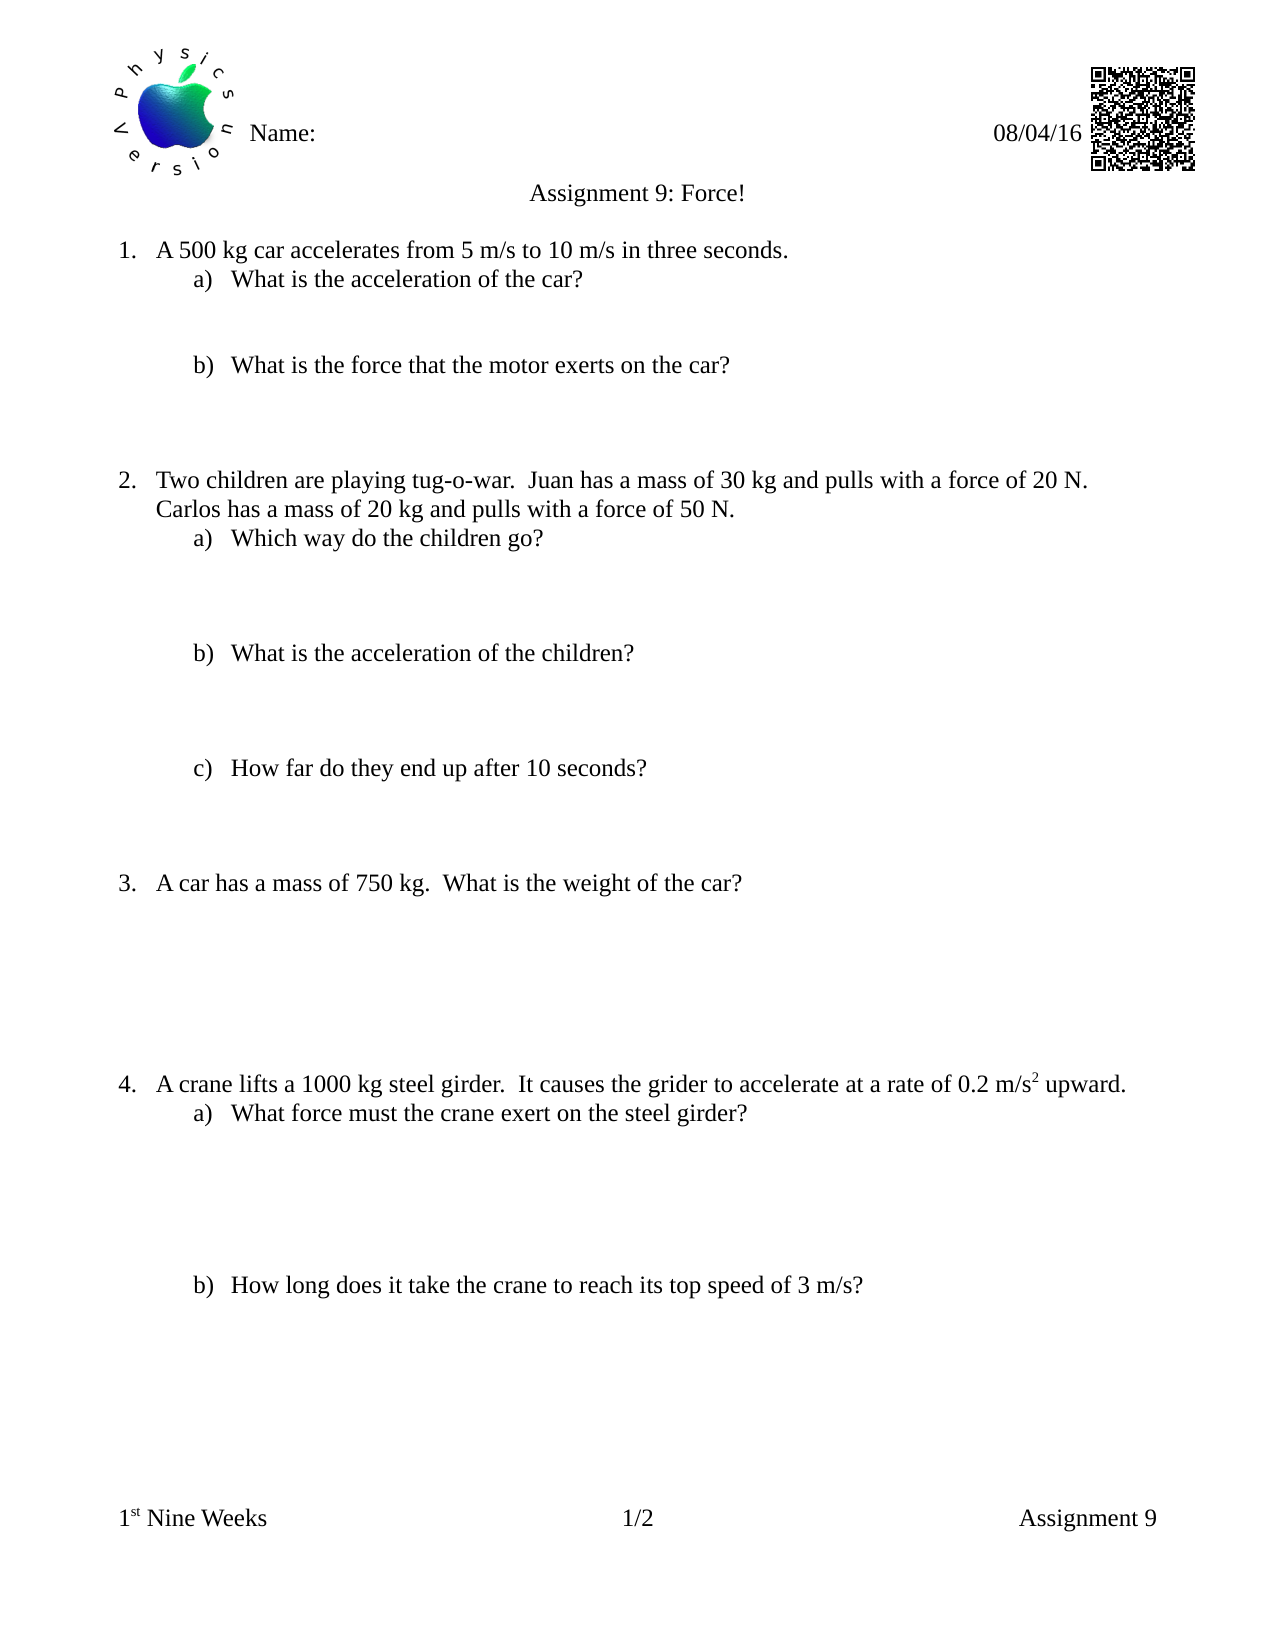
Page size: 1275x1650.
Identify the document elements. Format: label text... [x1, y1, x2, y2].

list A 500 kg car accelerates from 5 m/s to 10 m/s in three seconds. [118, 236, 1157, 264]
list Two children are playing tug-o-war. Juan has a mass of 30 kg and pulls with a force of 20 N. Carlos has a mass of 20 kg and pulls with a force of 50 N. [118, 466, 1157, 523]
list Which way do the children go? [193, 523, 1157, 552]
list What is the acceleration of the car? [193, 264, 1157, 293]
list How far do they end up after 10 seconds? [193, 753, 1157, 782]
list A car has a mass of 750 kg. What is the weight of the car? [118, 868, 1157, 897]
list What is the force that the motor exerts on the car? [193, 351, 1157, 379]
list How long does it take the crane to reach its top speed of 3 m/s? [193, 1271, 1157, 1299]
list What force must the crane exert on the steel girder? [193, 1098, 1157, 1127]
picture [113, 48, 234, 176]
list A crane lifts a 1000 kg steel girder. It causes the grider to accelerate at a rate of 0.2 m/s2 upward. [118, 1069, 1157, 1098]
list What is the acceleration of the children? [193, 638, 1157, 667]
picture [1082, 58, 1203, 179]
text Assignment 9: Force! [118, 176, 1157, 207]
